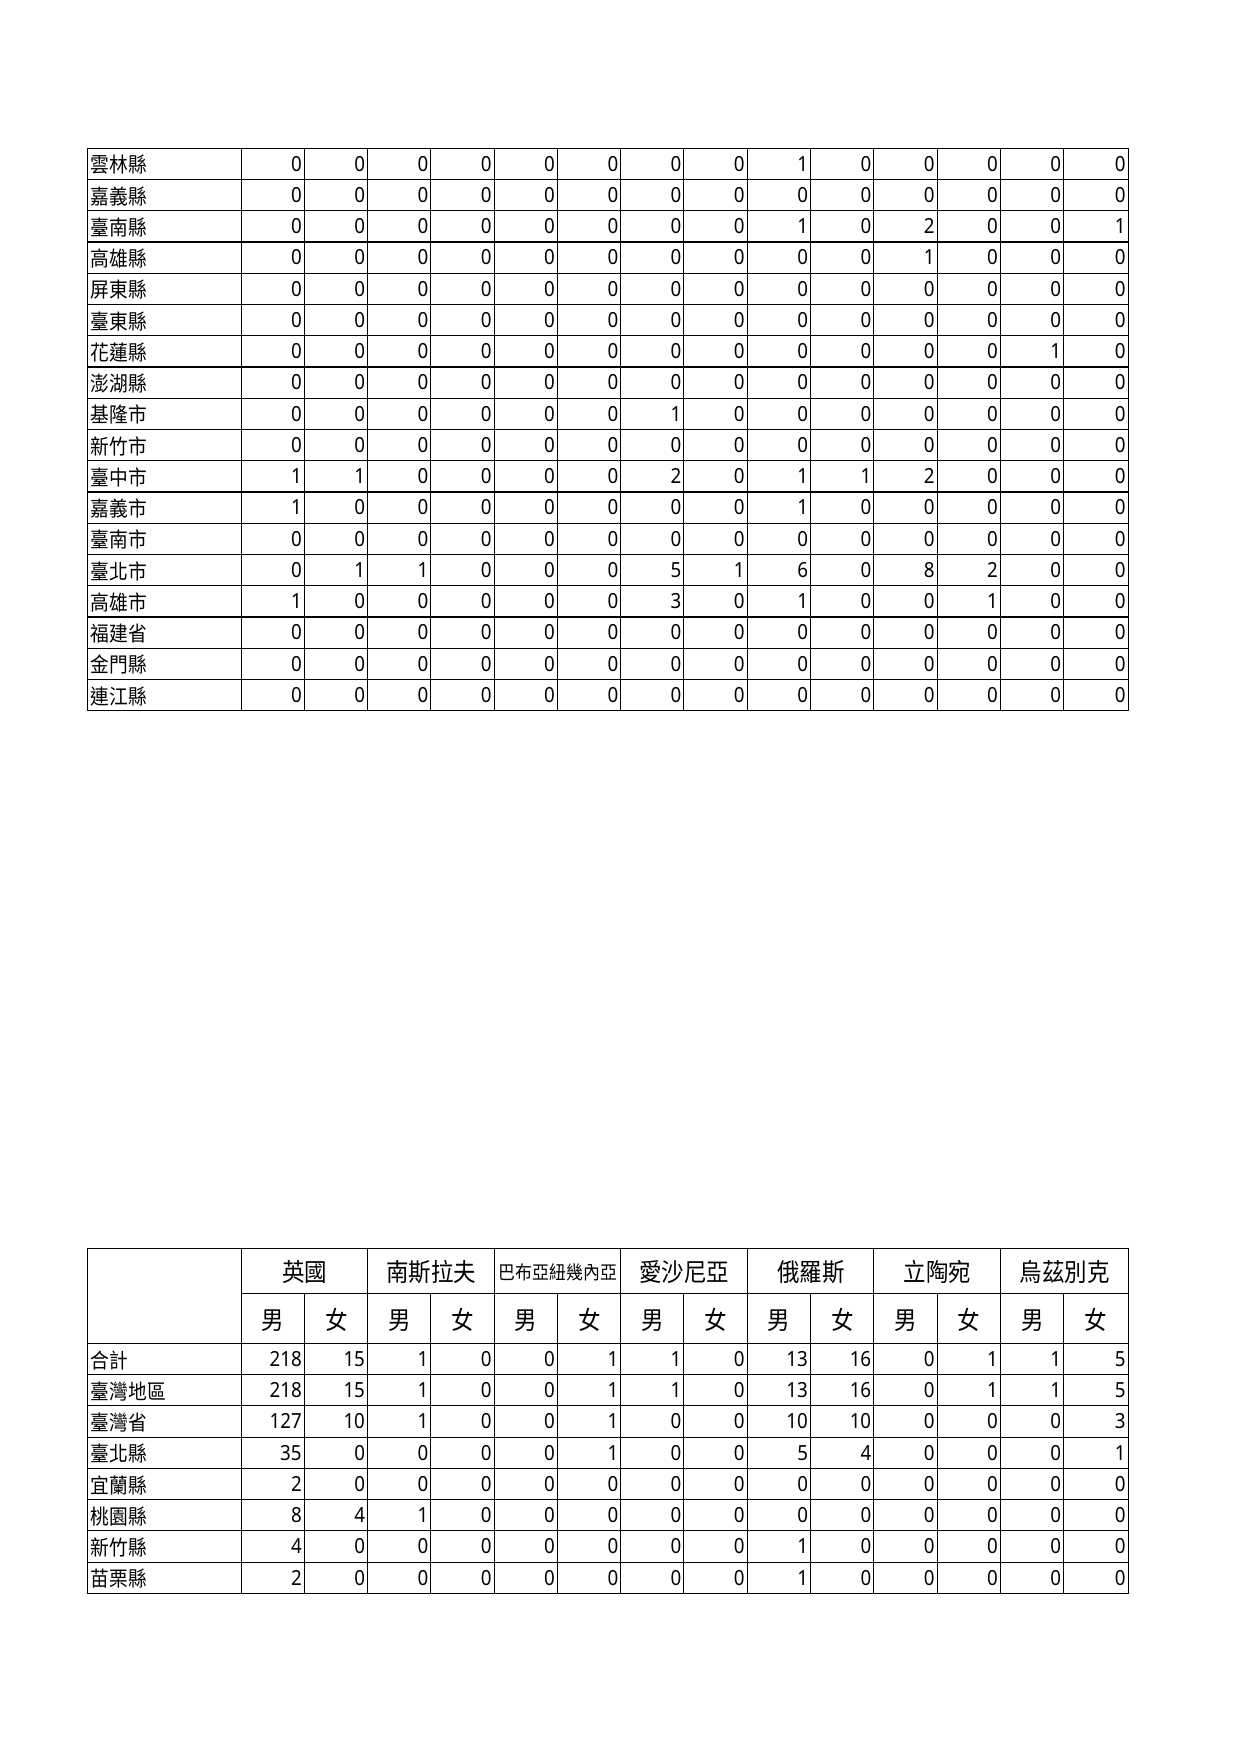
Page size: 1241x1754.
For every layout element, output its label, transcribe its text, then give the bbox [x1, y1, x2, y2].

table_cell 1 [684, 555, 747, 585]
table_cell 1 [938, 1375, 1000, 1405]
table_cell 0 [368, 430, 430, 460]
table_cell 0 [811, 368, 873, 398]
table_cell 0 [431, 368, 494, 398]
table_cell 0 [1001, 1469, 1063, 1499]
table_cell 0 [242, 430, 304, 460]
table_cell 0 [1001, 211, 1063, 241]
table_cell 0 [938, 1531, 1000, 1562]
table_cell 0 [558, 555, 620, 585]
table_cell 0 [495, 1406, 557, 1437]
table_cell 0 [368, 1438, 430, 1468]
table_cell 0 [684, 1500, 747, 1530]
table_cell 0 [431, 1438, 494, 1468]
table_cell 0 [495, 243, 557, 273]
table_cell 0 [621, 1469, 683, 1499]
table_cell 0 [431, 149, 494, 179]
table_cell 0 [368, 1563, 430, 1593]
table_cell 0 [495, 1500, 557, 1530]
table_cell 0 [431, 336, 494, 366]
table_cell 0 [1064, 305, 1128, 335]
table_cell 0 [938, 618, 1000, 648]
table_cell 0 [368, 461, 430, 491]
table_cell 0 [1001, 399, 1063, 429]
table_cell 0 [495, 1375, 557, 1405]
table_cell 0 [621, 211, 683, 241]
table_cell 0 [431, 1563, 494, 1593]
table_cell 0 [558, 149, 620, 179]
table_cell 0 [1064, 149, 1128, 179]
table_cell 0 [684, 680, 747, 710]
table_cell 0 [811, 1531, 873, 1562]
table_cell 0 [621, 1563, 683, 1593]
table_cell 0 [1064, 524, 1128, 554]
table_cell 0 [368, 1531, 430, 1562]
table_cell 0 [874, 1531, 937, 1562]
table_cell 0 [1064, 430, 1128, 460]
table_cell 0 [305, 493, 367, 523]
table_cell 0 [938, 305, 1000, 335]
table_cell 0 [305, 1469, 367, 1499]
table_cell 0 [368, 493, 430, 523]
table_cell 1 [938, 1344, 1000, 1374]
table_cell 0 [1064, 649, 1128, 679]
table_cell 0 [621, 305, 683, 335]
table_cell 218 [242, 1344, 304, 1374]
table_cell 新竹市 [88, 430, 241, 460]
table_cell 16 [811, 1344, 873, 1374]
table_cell 0 [811, 399, 873, 429]
table_cell 0 [938, 493, 1000, 523]
table_cell 0 [621, 524, 683, 554]
table_cell 0 [621, 336, 683, 366]
table_cell 2 [874, 211, 937, 241]
table_cell 女 [305, 1294, 367, 1343]
table_cell 0 [938, 1563, 1000, 1593]
table_cell 0 [431, 1531, 494, 1562]
table_cell 10 [811, 1406, 873, 1437]
table_cell 0 [495, 680, 557, 710]
table_cell 0 [811, 680, 873, 710]
table_cell 0 [305, 524, 367, 554]
table_cell 0 [558, 305, 620, 335]
table_cell 0 [1001, 274, 1063, 304]
table_cell 0 [811, 149, 873, 179]
table_cell 0 [1064, 680, 1128, 710]
table_cell 0 [874, 1500, 937, 1530]
table_cell 0 [558, 180, 620, 210]
table_cell 0 [495, 368, 557, 398]
table_cell 1 [368, 1375, 430, 1405]
table_cell 1 [621, 1344, 683, 1374]
table_cell 0 [938, 461, 1000, 491]
table_cell 男 [748, 1294, 810, 1343]
table_cell 0 [684, 274, 747, 304]
table_cell 0 [874, 680, 937, 710]
table_header 立陶宛 [874, 1249, 1000, 1293]
table_cell 0 [1064, 399, 1128, 429]
table_cell 0 [874, 1563, 937, 1593]
table_cell 0 [684, 1531, 747, 1562]
table_cell 0 [811, 243, 873, 273]
table_cell 0 [1001, 493, 1063, 523]
table_cell 0 [1001, 243, 1063, 273]
table_cell 0 [431, 211, 494, 241]
table_cell 0 [431, 1500, 494, 1530]
table_cell 0 [1064, 336, 1128, 366]
table_cell 0 [558, 1563, 620, 1593]
table_cell 0 [1001, 305, 1063, 335]
table_cell 0 [558, 1500, 620, 1530]
table_cell 0 [874, 586, 937, 616]
table_cell 0 [938, 368, 1000, 398]
table_cell 0 [368, 586, 430, 616]
table_cell 0 [684, 1375, 747, 1405]
table_cell 1 [748, 461, 810, 491]
table_cell 1 [1001, 1344, 1063, 1374]
table_cell 0 [938, 430, 1000, 460]
table_cell 0 [621, 649, 683, 679]
table_cell 0 [368, 243, 430, 273]
table_cell 0 [431, 1469, 494, 1499]
table_cell 0 [558, 649, 620, 679]
table_cell 女 [431, 1294, 494, 1343]
table_cell 0 [621, 1500, 683, 1530]
table_cell 0 [1064, 1500, 1128, 1530]
table_cell 0 [811, 430, 873, 460]
table_cell 0 [558, 211, 620, 241]
table_cell 0 [621, 430, 683, 460]
table_cell 0 [242, 524, 304, 554]
table_cell 0 [368, 680, 430, 710]
table_cell 0 [684, 1406, 747, 1437]
table_cell 0 [431, 1344, 494, 1374]
table_cell 1 [1064, 1438, 1128, 1468]
table_cell 218 [242, 1375, 304, 1405]
table_cell 0 [684, 524, 747, 554]
table_cell 1 [621, 399, 683, 429]
table_cell 雲林縣 [88, 149, 241, 179]
table_cell 0 [1064, 368, 1128, 398]
table_cell 0 [495, 555, 557, 585]
table_cell 13 [748, 1375, 810, 1405]
table_cell 0 [1064, 555, 1128, 585]
table_cell 0 [811, 1469, 873, 1499]
table_cell 0 [305, 1563, 367, 1593]
table_cell 0 [305, 586, 367, 616]
table_cell 0 [1001, 430, 1063, 460]
table_cell 0 [748, 649, 810, 679]
table_cell 0 [558, 680, 620, 710]
table_cell 0 [748, 430, 810, 460]
table_cell 臺北市 [88, 555, 241, 585]
table_cell 0 [1064, 180, 1128, 210]
table_cell 0 [305, 243, 367, 273]
table_cell 0 [495, 1438, 557, 1468]
table_cell 0 [621, 1406, 683, 1437]
table_cell 1 [1001, 336, 1063, 366]
table_cell 女 [1064, 1294, 1128, 1343]
table_cell 臺中市 [88, 461, 241, 491]
table_cell 高雄縣 [88, 243, 241, 273]
table_cell 4 [242, 1531, 304, 1562]
table_cell 0 [431, 586, 494, 616]
table_cell 嘉義市 [88, 493, 241, 523]
table_cell 0 [431, 243, 494, 273]
table_cell 0 [684, 305, 747, 335]
table_cell 4 [811, 1438, 873, 1468]
table_cell 臺東縣 [88, 305, 241, 335]
table_cell 0 [811, 524, 873, 554]
table_cell 0 [748, 618, 810, 648]
table_cell 高雄市 [88, 586, 241, 616]
table_cell 0 [368, 618, 430, 648]
table_cell 1 [368, 555, 430, 585]
table_cell 臺南縣 [88, 211, 241, 241]
table_cell 0 [305, 368, 367, 398]
table_cell 0 [558, 461, 620, 491]
table_cell 0 [368, 368, 430, 398]
table_cell 0 [1001, 1438, 1063, 1468]
table_cell 0 [431, 180, 494, 210]
table_cell 1 [748, 1563, 810, 1593]
table_cell 0 [811, 305, 873, 335]
table_cell 臺南市 [88, 524, 241, 554]
table_cell 0 [938, 336, 1000, 366]
table_cell 0 [684, 399, 747, 429]
table_cell 0 [305, 680, 367, 710]
table_cell 0 [811, 586, 873, 616]
table_cell 0 [938, 680, 1000, 710]
table_cell 0 [558, 243, 620, 273]
table_cell 0 [874, 430, 937, 460]
table_cell 1 [368, 1406, 430, 1437]
table_cell 0 [558, 1531, 620, 1562]
table_cell 0 [431, 399, 494, 429]
table_cell 0 [558, 493, 620, 523]
table_cell 0 [242, 399, 304, 429]
table_cell 0 [621, 1438, 683, 1468]
table_cell 0 [495, 274, 557, 304]
table_cell 女 [811, 1294, 873, 1343]
table_cell 女 [938, 1294, 1000, 1343]
table_cell 0 [684, 618, 747, 648]
table_cell 0 [431, 524, 494, 554]
table_cell 澎湖縣 [88, 368, 241, 398]
table_cell 0 [558, 1469, 620, 1499]
table_cell 1 [558, 1375, 620, 1405]
table_cell 0 [495, 1563, 557, 1593]
table_cell 0 [811, 274, 873, 304]
table_cell 屏東縣 [88, 274, 241, 304]
table_cell 0 [242, 618, 304, 648]
table_cell 0 [938, 1438, 1000, 1468]
table_cell 0 [621, 493, 683, 523]
table_cell 0 [368, 1469, 430, 1499]
table_cell 5 [748, 1438, 810, 1468]
table_cell 1 [748, 211, 810, 241]
table_cell 0 [938, 274, 1000, 304]
table_cell 福建省 [88, 618, 241, 648]
table_cell 10 [305, 1406, 367, 1437]
table_cell 0 [431, 1375, 494, 1405]
table_cell 0 [495, 1344, 557, 1374]
table_cell 0 [748, 524, 810, 554]
table_cell 0 [684, 1469, 747, 1499]
table_cell 13 [748, 1344, 810, 1374]
table_cell 0 [368, 274, 430, 304]
table_cell 0 [368, 180, 430, 210]
table_cell 0 [242, 336, 304, 366]
table_cell 0 [938, 524, 1000, 554]
table_cell 0 [811, 180, 873, 210]
table_cell 0 [811, 211, 873, 241]
table_cell 0 [1064, 1531, 1128, 1562]
table_header 俄羅斯 [748, 1249, 873, 1293]
table_cell 0 [1001, 1500, 1063, 1530]
table_cell 0 [431, 649, 494, 679]
table_cell 1 [242, 586, 304, 616]
table_cell 宜蘭縣 [88, 1469, 241, 1499]
table_cell 新竹縣 [88, 1531, 241, 1562]
table_cell 0 [621, 368, 683, 398]
table_cell 1 [621, 1375, 683, 1405]
table_cell 0 [495, 524, 557, 554]
table_cell 0 [242, 649, 304, 679]
table_cell 0 [431, 461, 494, 491]
table_cell 1 [748, 1531, 810, 1562]
table_cell 0 [242, 243, 304, 273]
table_cell 0 [431, 555, 494, 585]
table_cell 0 [621, 180, 683, 210]
table_cell 0 [748, 274, 810, 304]
table_cell 0 [684, 461, 747, 491]
table_cell 0 [621, 243, 683, 273]
table_cell 0 [495, 586, 557, 616]
table_cell 6 [748, 555, 810, 585]
table_cell 0 [368, 305, 430, 335]
table_cell 桃園縣 [88, 1500, 241, 1530]
table_cell 0 [684, 586, 747, 616]
table_cell 127 [242, 1406, 304, 1437]
table_cell 0 [874, 618, 937, 648]
table_cell 0 [621, 680, 683, 710]
table_cell 0 [621, 149, 683, 179]
table_cell 1 [874, 243, 937, 273]
table_cell 0 [811, 1563, 873, 1593]
table_cell 男 [1001, 1294, 1063, 1343]
table_cell 女 [684, 1294, 747, 1343]
table_cell 0 [938, 649, 1000, 679]
table_cell 男 [368, 1294, 430, 1343]
table_cell 0 [305, 399, 367, 429]
table_cell 0 [748, 243, 810, 273]
table_cell 0 [242, 555, 304, 585]
table_header 巴布亞紐幾內亞 [495, 1249, 620, 1293]
table_cell 男 [242, 1294, 304, 1343]
table_cell 0 [748, 180, 810, 210]
table_cell 2 [242, 1563, 304, 1593]
table_cell 1 [368, 1344, 430, 1374]
table_cell 0 [495, 493, 557, 523]
table_cell 合計 [88, 1344, 241, 1374]
table_cell 0 [938, 1469, 1000, 1499]
table_cell 0 [811, 555, 873, 585]
table_cell 0 [874, 1469, 937, 1499]
table_cell 男 [874, 1294, 937, 1343]
table_cell 0 [305, 305, 367, 335]
table_cell 0 [811, 1500, 873, 1530]
table_cell 1 [558, 1344, 620, 1374]
table_cell 0 [431, 430, 494, 460]
table_cell 0 [684, 649, 747, 679]
table_cell 1 [748, 493, 810, 523]
table_cell 0 [684, 1438, 747, 1468]
table_cell 0 [684, 1344, 747, 1374]
table_cell 嘉義縣 [88, 180, 241, 210]
table_cell 0 [495, 211, 557, 241]
table_cell 3 [1064, 1406, 1128, 1437]
table_cell 0 [431, 493, 494, 523]
table_cell 1 [242, 493, 304, 523]
table_cell 連江縣 [88, 680, 241, 710]
table_cell 10 [748, 1406, 810, 1437]
table_cell 0 [748, 368, 810, 398]
table_cell 0 [748, 1500, 810, 1530]
table_cell 0 [1001, 649, 1063, 679]
table_cell 0 [368, 149, 430, 179]
table_cell 0 [874, 336, 937, 366]
table_cell 0 [1064, 1469, 1128, 1499]
table_cell 0 [495, 1531, 557, 1562]
table_cell 0 [368, 399, 430, 429]
table_cell 0 [1064, 586, 1128, 616]
table_cell 4 [305, 1500, 367, 1530]
table_cell 女 [558, 1294, 620, 1343]
table_cell 5 [621, 555, 683, 585]
table_cell 0 [495, 180, 557, 210]
table_cell 0 [495, 336, 557, 366]
table_cell 0 [495, 1469, 557, 1499]
table_cell 0 [1001, 368, 1063, 398]
table_cell 0 [558, 524, 620, 554]
table_cell 5 [1064, 1375, 1128, 1405]
table_cell 0 [242, 368, 304, 398]
table_cell 0 [558, 399, 620, 429]
table_cell 0 [684, 149, 747, 179]
table_cell 0 [938, 149, 1000, 179]
table_cell 16 [811, 1375, 873, 1405]
table_cell 0 [874, 305, 937, 335]
table_cell 0 [1001, 1406, 1063, 1437]
table_cell 0 [242, 305, 304, 335]
table_cell 0 [684, 368, 747, 398]
table_cell 0 [242, 211, 304, 241]
table_cell 0 [1001, 149, 1063, 179]
table_cell 3 [621, 586, 683, 616]
table_cell 花蓮縣 [88, 336, 241, 366]
table_cell 0 [1001, 1563, 1063, 1593]
table_cell 0 [874, 1375, 937, 1405]
table_cell 0 [811, 649, 873, 679]
table_cell 男 [621, 1294, 683, 1343]
table_cell 0 [495, 649, 557, 679]
table_cell 0 [431, 274, 494, 304]
table_cell 0 [558, 274, 620, 304]
table_cell 0 [938, 243, 1000, 273]
table_cell 0 [1001, 555, 1063, 585]
table_cell 臺灣省 [88, 1406, 241, 1437]
table_cell 0 [938, 211, 1000, 241]
table_cell 0 [305, 336, 367, 366]
table_cell 15 [305, 1344, 367, 1374]
table_cell 0 [242, 149, 304, 179]
table_cell 0 [874, 180, 937, 210]
table_cell 臺北縣 [88, 1438, 241, 1468]
table_cell 0 [748, 399, 810, 429]
table_cell 臺灣地區 [88, 1375, 241, 1405]
table_cell 0 [684, 336, 747, 366]
table_cell 0 [748, 305, 810, 335]
table_cell 1 [242, 461, 304, 491]
table_cell 1 [748, 149, 810, 179]
table_cell 2 [242, 1469, 304, 1499]
table_cell 0 [431, 1406, 494, 1437]
table_cell 苗栗縣 [88, 1563, 241, 1593]
table_cell 5 [1064, 1344, 1128, 1374]
table_cell 0 [368, 211, 430, 241]
table_cell 0 [684, 493, 747, 523]
table_cell 0 [368, 524, 430, 554]
table_cell 0 [558, 368, 620, 398]
table_cell 0 [368, 336, 430, 366]
table_cell 0 [495, 305, 557, 335]
table_cell 0 [242, 680, 304, 710]
table_cell 0 [242, 274, 304, 304]
table_cell 0 [305, 180, 367, 210]
table_cell 0 [558, 586, 620, 616]
table_cell 0 [305, 430, 367, 460]
table_cell 0 [305, 274, 367, 304]
table_cell 0 [748, 680, 810, 710]
table_cell 0 [938, 399, 1000, 429]
table_cell 2 [874, 461, 937, 491]
table_cell 0 [558, 430, 620, 460]
table_header 愛沙尼亞 [621, 1249, 747, 1293]
table_cell 0 [1001, 461, 1063, 491]
table_cell 0 [1064, 461, 1128, 491]
table_cell 0 [1064, 493, 1128, 523]
table_cell 0 [305, 618, 367, 648]
table_cell 金門縣 [88, 649, 241, 679]
table_header 烏茲別克 [1001, 1249, 1128, 1293]
table_cell 0 [431, 305, 494, 335]
table_header [88, 1249, 241, 1343]
table_cell 0 [1064, 243, 1128, 273]
table_cell 1 [558, 1438, 620, 1468]
table_cell 0 [874, 1406, 937, 1437]
table_cell 0 [1064, 618, 1128, 648]
table_cell 0 [495, 461, 557, 491]
table_cell 0 [431, 618, 494, 648]
table_cell 0 [1001, 180, 1063, 210]
table_cell 0 [874, 524, 937, 554]
table_cell 基隆市 [88, 399, 241, 429]
table_cell 0 [1001, 524, 1063, 554]
table_cell 0 [748, 336, 810, 366]
table_cell 1 [748, 586, 810, 616]
table_cell 0 [431, 680, 494, 710]
table_cell 0 [874, 399, 937, 429]
table_cell 0 [1064, 1563, 1128, 1593]
table_cell 0 [495, 430, 557, 460]
table_cell 0 [874, 493, 937, 523]
table_cell 0 [684, 1563, 747, 1593]
table_cell 0 [1001, 618, 1063, 648]
table_cell 0 [495, 618, 557, 648]
table_cell 0 [558, 336, 620, 366]
table_cell 0 [305, 1531, 367, 1562]
table_cell 1 [938, 586, 1000, 616]
table_cell 0 [938, 180, 1000, 210]
table_cell 0 [242, 180, 304, 210]
table_cell 0 [874, 649, 937, 679]
table_cell 0 [495, 149, 557, 179]
table_cell 0 [621, 618, 683, 648]
table_cell 8 [874, 555, 937, 585]
table_cell 15 [305, 1375, 367, 1405]
table_cell 8 [242, 1500, 304, 1530]
table_cell 0 [368, 649, 430, 679]
table_cell 0 [874, 149, 937, 179]
table_cell 1 [1064, 211, 1128, 241]
table_cell 0 [811, 493, 873, 523]
table_cell 0 [621, 274, 683, 304]
table_cell 1 [305, 555, 367, 585]
table_cell 1 [368, 1500, 430, 1530]
table_cell 0 [748, 1469, 810, 1499]
table_cell 2 [621, 461, 683, 491]
table_cell 0 [305, 211, 367, 241]
table_cell 0 [938, 1406, 1000, 1437]
table_cell 0 [495, 399, 557, 429]
table_header 英國 [242, 1249, 367, 1293]
table_cell 0 [1001, 586, 1063, 616]
table_cell 0 [874, 274, 937, 304]
table_cell 0 [938, 1500, 1000, 1530]
table_cell 0 [1001, 680, 1063, 710]
table_cell 0 [684, 243, 747, 273]
table_cell 0 [874, 1438, 937, 1468]
table_cell 0 [305, 1438, 367, 1468]
table_cell 1 [811, 461, 873, 491]
table_cell 0 [621, 1531, 683, 1562]
table_cell 0 [684, 180, 747, 210]
table_cell 0 [558, 618, 620, 648]
table_cell 0 [874, 368, 937, 398]
table_cell 1 [305, 461, 367, 491]
table_cell 2 [938, 555, 1000, 585]
table_cell 0 [1001, 1531, 1063, 1562]
table_header 南斯拉夫 [368, 1249, 494, 1293]
table_cell 35 [242, 1438, 304, 1468]
table_cell 0 [874, 1344, 937, 1374]
table_cell 0 [811, 618, 873, 648]
table_cell 1 [558, 1406, 620, 1437]
table_cell 0 [684, 430, 747, 460]
table_cell 0 [305, 649, 367, 679]
table_cell 0 [1064, 274, 1128, 304]
table_cell 1 [1001, 1375, 1063, 1405]
table_cell 0 [305, 149, 367, 179]
table_cell 0 [811, 336, 873, 366]
table_cell 男 [495, 1294, 557, 1343]
table_cell 0 [684, 211, 747, 241]
